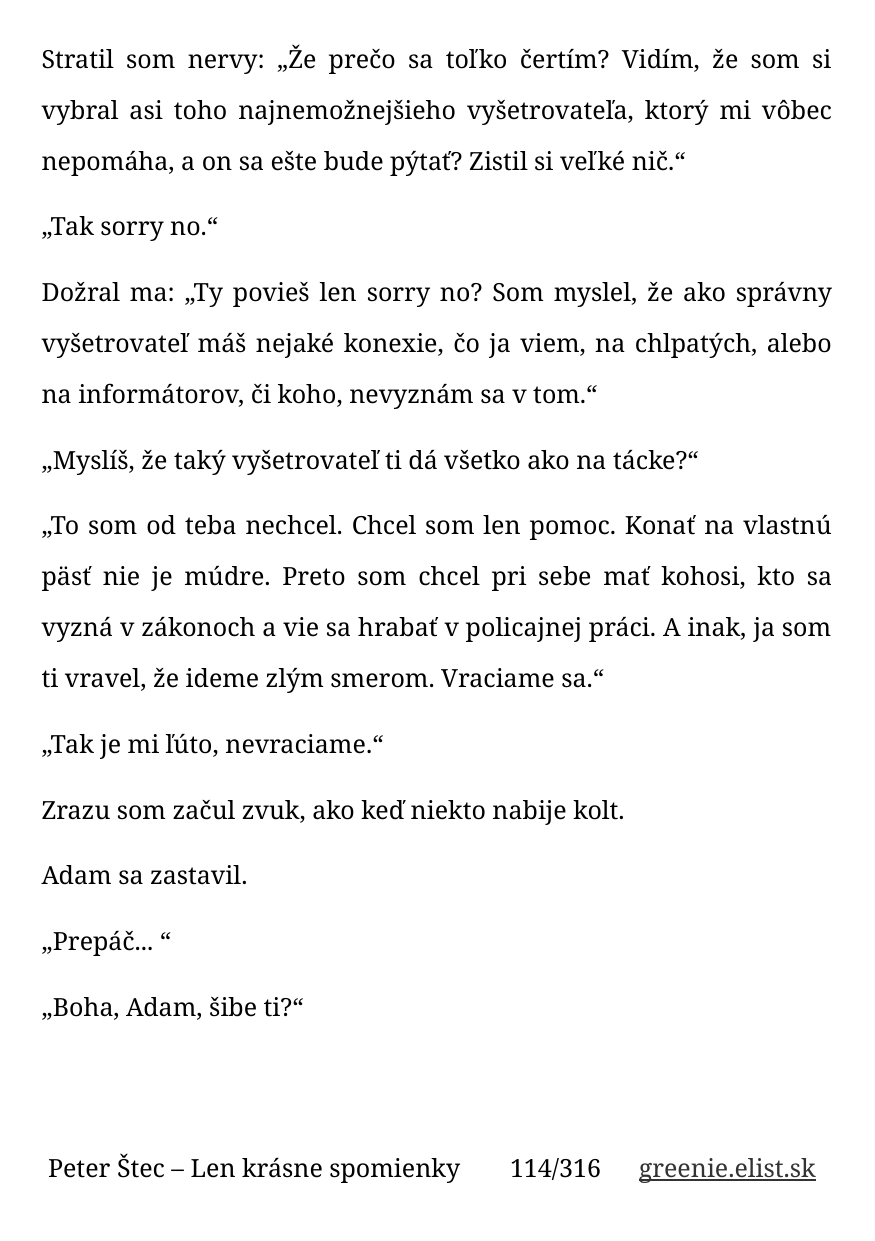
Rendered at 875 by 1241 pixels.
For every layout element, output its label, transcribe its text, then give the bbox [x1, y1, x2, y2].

text „To som od teba nechcel. Chcel som len pomoc. Konať na vlastnú päsť nie je múdre. Preto som chcel pri sebe mať kohosi, kto sa vyzná v zákonoch a vie sa hrabať v policajnej práci. A inak, ja som ti vravel, že ideme zlým smerom. Vraciame sa.“ [41, 508, 833, 695]
text „Tak sorry no.“ [41, 209, 833, 243]
text „Tak je mi ľúto, nevraciame.“ [41, 727, 833, 761]
text Zrazu som začul zvuk, ako keď niekto nabije kolt. [41, 792, 833, 826]
text „Myslíš, že taký vyšetrovateľ ti dá všetko ako na tácke?“ [41, 442, 833, 476]
text „Boha, Adam, šibe ti?“ [41, 989, 833, 1023]
text Dožral ma: „Ty povieš len sorry no? Som myslel, že ako správny vyšetrovateľ máš nejaké konexie, čo ja viem, na chlpatých, alebo na informátorov, či koho, nevyznám sa v tom.“ [41, 275, 833, 411]
text Adam sa zastavil. [41, 858, 833, 892]
text „Prepáč... “ [41, 924, 833, 958]
text Stratil som nervy: „Že prečo sa toľko čertím? Vidím, že som si vybral asi toho najnemožnejšieho vyšetrovateľa, ktorý mi vôbec nepomáha, a on sa ešte bude pýtať? Zistil si veľké nič.“ [41, 41, 833, 177]
